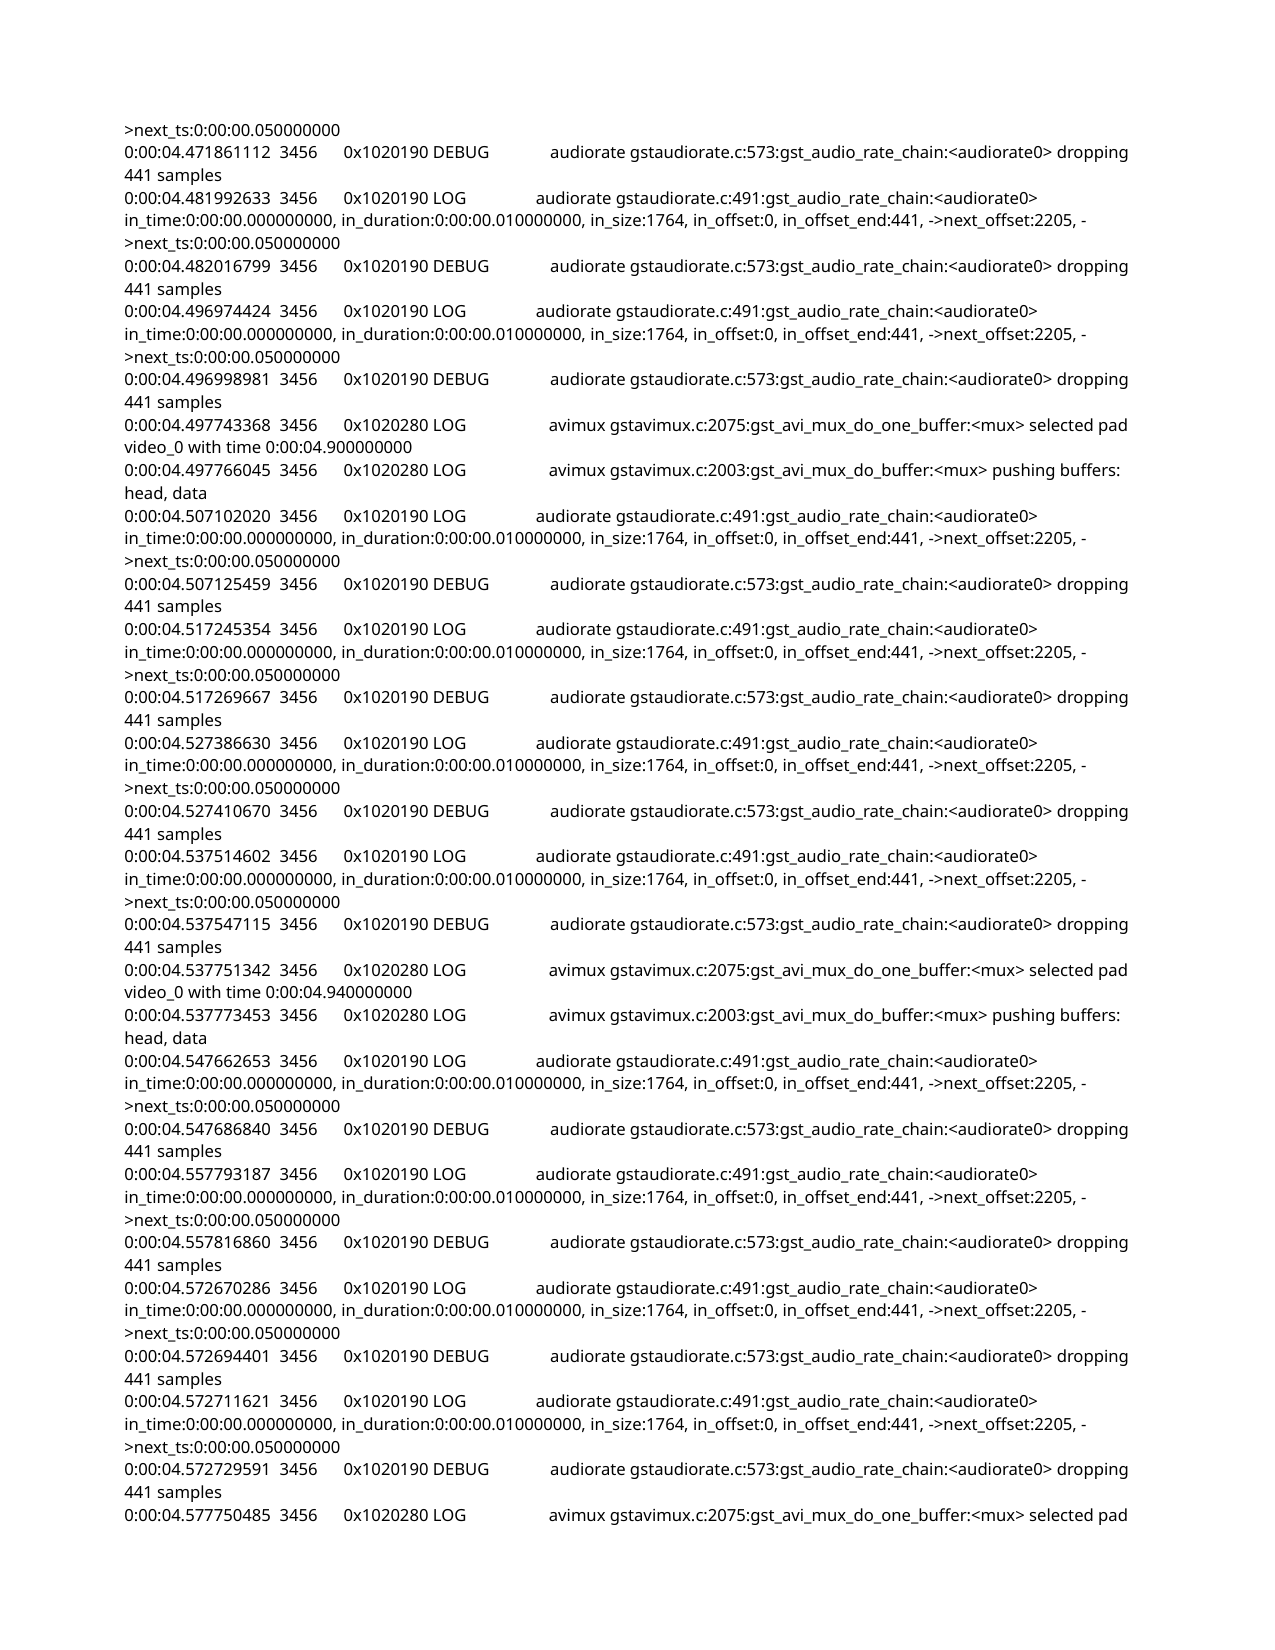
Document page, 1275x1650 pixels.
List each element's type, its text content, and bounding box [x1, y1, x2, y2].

text 0:00:04.547662653 3456 0x1020190 LOG audiorate gstaudiorate.c:491:gst_audio_rate_chain:<audiorate0> in_time:0:00:00.000000000, in_duration:0:00:00.010000000, in_size:1764, in_offset:0, in_offset_end:441, ->next_offset:2205, ->next_ts:0:00:00.050000000 [124, 1049, 1157, 1117]
text 0:00:04.547686840 3456 0x1020190 DEBUG audiorate gstaudiorate.c:573:gst_audio_rate_chain:<audiorate0> dropping 441 samples [124, 1117, 1157, 1163]
text 0:00:04.507102020 3456 0x1020190 LOG audiorate gstaudiorate.c:491:gst_audio_rate_chain:<audiorate0> in_time:0:00:00.000000000, in_duration:0:00:00.010000000, in_size:1764, in_offset:0, in_offset_end:441, ->next_offset:2205, ->next_ts:0:00:00.050000000 [124, 504, 1157, 572]
text 0:00:04.537547115 3456 0x1020190 DEBUG audiorate gstaudiorate.c:573:gst_audio_rate_chain:<audiorate0> dropping 441 samples [124, 913, 1157, 958]
text 0:00:04.471861112 3456 0x1020190 DEBUG audiorate gstaudiorate.c:573:gst_audio_rate_chain:<audiorate0> dropping 441 samples [124, 141, 1157, 186]
text 0:00:04.517245354 3456 0x1020190 LOG audiorate gstaudiorate.c:491:gst_audio_rate_chain:<audiorate0> in_time:0:00:00.000000000, in_duration:0:00:00.010000000, in_size:1764, in_offset:0, in_offset_end:441, ->next_offset:2205, ->next_ts:0:00:00.050000000 [124, 618, 1157, 686]
text 0:00:04.572729591 3456 0x1020190 DEBUG audiorate gstaudiorate.c:573:gst_audio_rate_chain:<audiorate0> dropping 441 samples [124, 1458, 1157, 1503]
text 0:00:04.482016799 3456 0x1020190 DEBUG audiorate gstaudiorate.c:573:gst_audio_rate_chain:<audiorate0> dropping 441 samples [124, 254, 1157, 300]
text 0:00:04.537773453 3456 0x1020280 LOG avimux gstavimux.c:2003:gst_avi_mux_do_buffer:<mux> pushing buffers: head, data [124, 1004, 1157, 1049]
text 0:00:04.572694401 3456 0x1020190 DEBUG audiorate gstaudiorate.c:573:gst_audio_rate_chain:<audiorate0> dropping 441 samples [124, 1344, 1157, 1390]
text 0:00:04.496974424 3456 0x1020190 LOG audiorate gstaudiorate.c:491:gst_audio_rate_chain:<audiorate0> in_time:0:00:00.000000000, in_duration:0:00:00.010000000, in_size:1764, in_offset:0, in_offset_end:441, ->next_offset:2205, ->next_ts:0:00:00.050000000 [124, 300, 1157, 368]
text 0:00:04.481992633 3456 0x1020190 LOG audiorate gstaudiorate.c:491:gst_audio_rate_chain:<audiorate0> in_time:0:00:00.000000000, in_duration:0:00:00.010000000, in_size:1764, in_offset:0, in_offset_end:441, ->next_offset:2205, ->next_ts:0:00:00.050000000 [124, 186, 1157, 254]
text 0:00:04.507125459 3456 0x1020190 DEBUG audiorate gstaudiorate.c:573:gst_audio_rate_chain:<audiorate0> dropping 441 samples [124, 572, 1157, 618]
text ->next_ts:0:00:00.050000000 [124, 118, 1157, 141]
text 0:00:04.577750485 3456 0x1020280 LOG avimux gstavimux.c:2075:gst_avi_mux_do_one_buffer:<mux> selected pad [124, 1503, 1157, 1526]
text 0:00:04.496998981 3456 0x1020190 DEBUG audiorate gstaudiorate.c:573:gst_audio_rate_chain:<audiorate0> dropping 441 samples [124, 368, 1157, 413]
text 0:00:04.557816860 3456 0x1020190 DEBUG audiorate gstaudiorate.c:573:gst_audio_rate_chain:<audiorate0> dropping 441 samples [124, 1231, 1157, 1276]
text 0:00:04.572711621 3456 0x1020190 LOG audiorate gstaudiorate.c:491:gst_audio_rate_chain:<audiorate0> in_time:0:00:00.000000000, in_duration:0:00:00.010000000, in_size:1764, in_offset:0, in_offset_end:441, ->next_offset:2205, ->next_ts:0:00:00.050000000 [124, 1390, 1157, 1458]
text 0:00:04.537751342 3456 0x1020280 LOG avimux gstavimux.c:2075:gst_avi_mux_do_one_buffer:<mux> selected pad video_0 with time 0:00:04.940000000 [124, 958, 1157, 1004]
text 0:00:04.527410670 3456 0x1020190 DEBUG audiorate gstaudiorate.c:573:gst_audio_rate_chain:<audiorate0> dropping 441 samples [124, 799, 1157, 845]
text 0:00:04.527386630 3456 0x1020190 LOG audiorate gstaudiorate.c:491:gst_audio_rate_chain:<audiorate0> in_time:0:00:00.000000000, in_duration:0:00:00.010000000, in_size:1764, in_offset:0, in_offset_end:441, ->next_offset:2205, ->next_ts:0:00:00.050000000 [124, 731, 1157, 799]
text 0:00:04.537514602 3456 0x1020190 LOG audiorate gstaudiorate.c:491:gst_audio_rate_chain:<audiorate0> in_time:0:00:00.000000000, in_duration:0:00:00.010000000, in_size:1764, in_offset:0, in_offset_end:441, ->next_offset:2205, ->next_ts:0:00:00.050000000 [124, 845, 1157, 913]
text 0:00:04.572670286 3456 0x1020190 LOG audiorate gstaudiorate.c:491:gst_audio_rate_chain:<audiorate0> in_time:0:00:00.000000000, in_duration:0:00:00.010000000, in_size:1764, in_offset:0, in_offset_end:441, ->next_offset:2205, ->next_ts:0:00:00.050000000 [124, 1276, 1157, 1344]
text 0:00:04.497766045 3456 0x1020280 LOG avimux gstavimux.c:2003:gst_avi_mux_do_buffer:<mux> pushing buffers: head, data [124, 459, 1157, 504]
text 0:00:04.497743368 3456 0x1020280 LOG avimux gstavimux.c:2075:gst_avi_mux_do_one_buffer:<mux> selected pad video_0 with time 0:00:04.900000000 [124, 413, 1157, 459]
text 0:00:04.557793187 3456 0x1020190 LOG audiorate gstaudiorate.c:491:gst_audio_rate_chain:<audiorate0> in_time:0:00:00.000000000, in_duration:0:00:00.010000000, in_size:1764, in_offset:0, in_offset_end:441, ->next_offset:2205, ->next_ts:0:00:00.050000000 [124, 1163, 1157, 1231]
text 0:00:04.517269667 3456 0x1020190 DEBUG audiorate gstaudiorate.c:573:gst_audio_rate_chain:<audiorate0> dropping 441 samples [124, 686, 1157, 731]
